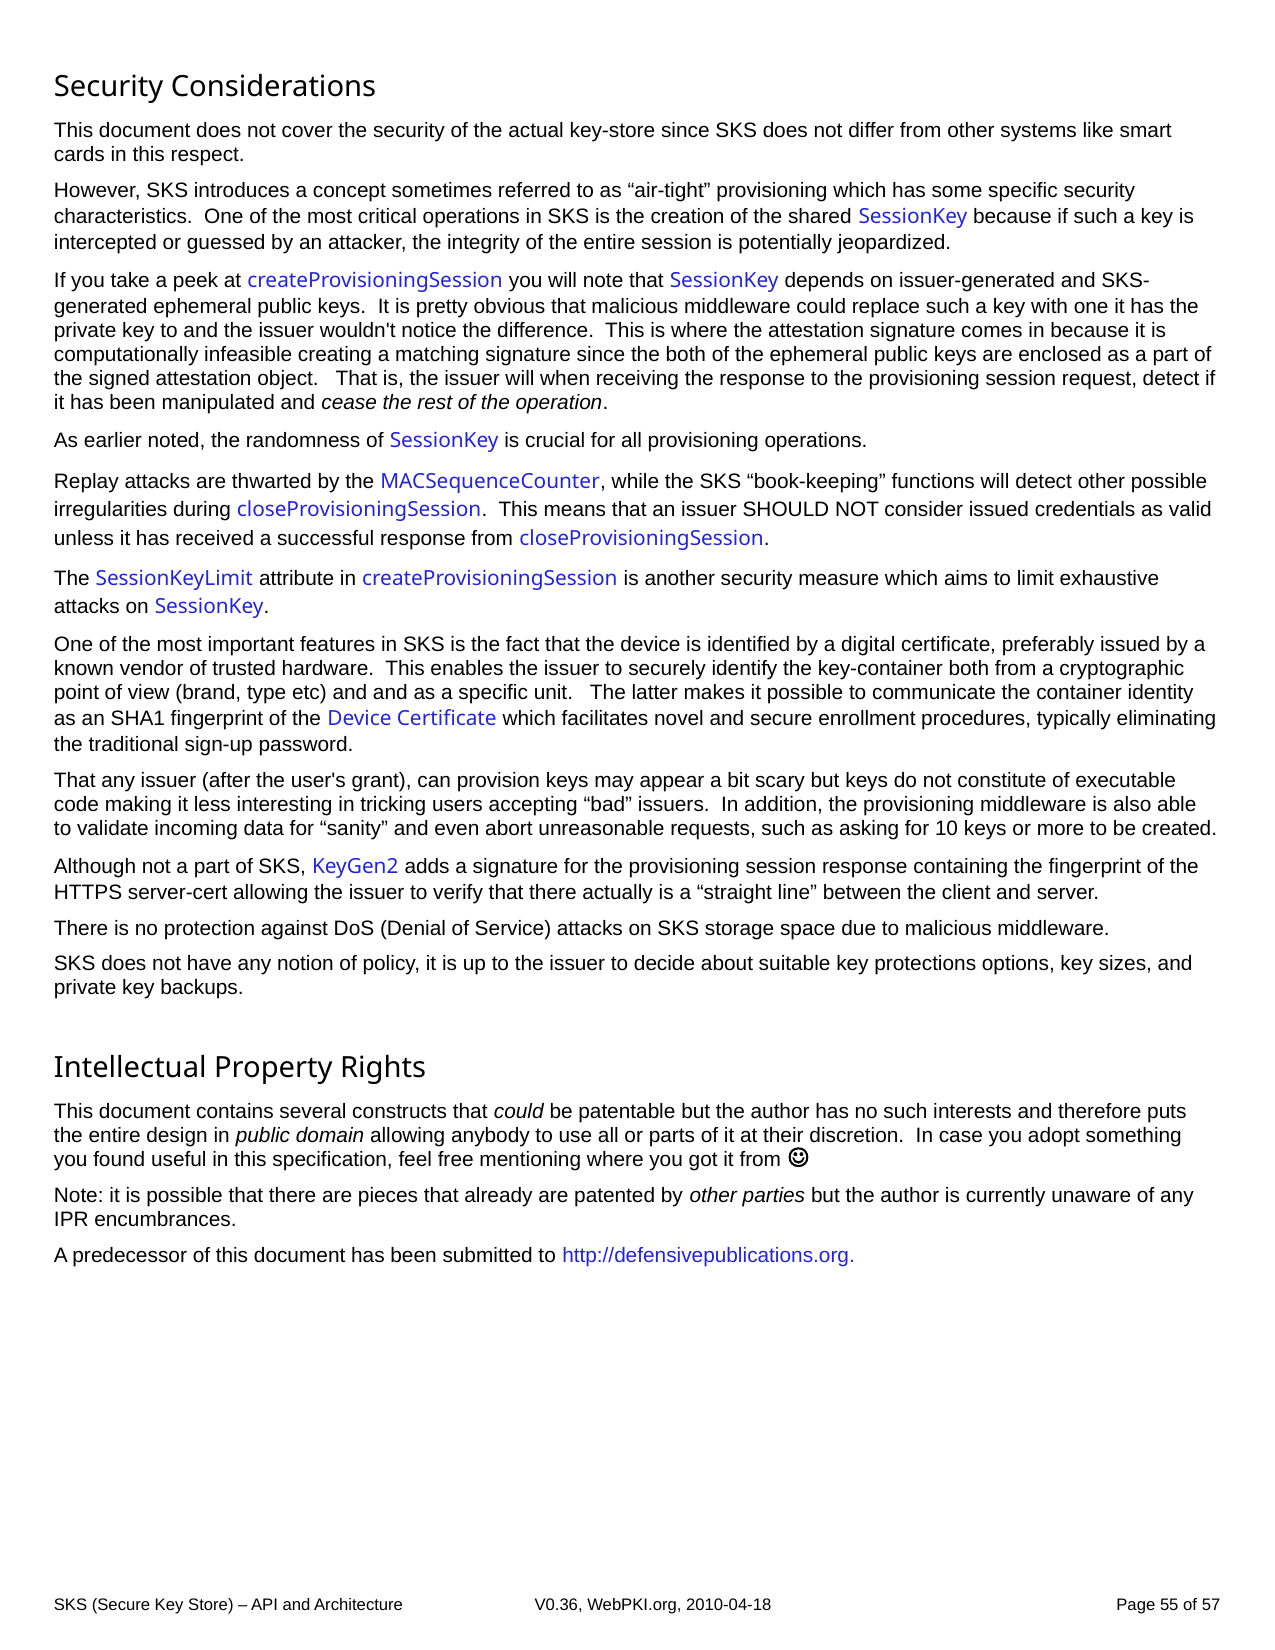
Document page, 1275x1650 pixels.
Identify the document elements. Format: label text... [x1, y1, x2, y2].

subtitle Intellectual Property Rights [54, 1047, 1221, 1086]
text Note: it is possible that there are pieces that already are patented by other parties but the author is currently unaware of any IPR encumbrances. [54, 1183, 1221, 1231]
text One of the most important features in SKS is the fact that the device is identified by a digital certificate, preferably issued by a known vendor of trusted hardware. This enables the issuer to securely identify the key-container both from a cryptographic point of view (brand, type etc) and and as a specific unit. The latter makes it possible to communicate the container identity as an SHA1 fingerprint of the Device Certificate which facilitates novel and secure enrollment procedures, typically eliminating the traditional sign-up password. [54, 632, 1221, 756]
subtitle Security Considerations [54, 66, 1221, 105]
text This document does not cover the security of the actual key-store since SKS does not differ from other systems like smart cards in this respect. [54, 118, 1221, 166]
text If you take a peek at createProvisioningSession you will note that SessionKey depends on issuer-generated and SKS-generated ephemeral public keys. It is pretty obvious that malicious middleware could replace such a key with one it has the private key to and the issuer wouldn't notice the difference. This is where the attestation signature comes in because it is computationally infeasible creating a matching signature since the both of the ephemeral public keys are enclosed as a part of the signed attestation object. That is, the issuer will when receiving the response to the provisioning session request, detect if it has been manipulated and cease the rest of the operation. [54, 266, 1221, 414]
text Although not a part of SKS, KeyGen2 adds a signature for the provisioning session response containing the fingerprint of the HTTPS server-cert allowing the issuer to verify that there actually is a “straight line” between the client and server. [54, 851, 1221, 904]
text There is no protection against DoS (Denial of Service) attacks on SKS storage space due to malicious middleware. [54, 915, 1221, 939]
text A predecessor of this document has been submitted to http://defensivepublications.org. [54, 1243, 1221, 1267]
text The SessionKeyLimit attribute in createProvisioningSession is another security measure which aims to limit exhaustive attacks on SessionKey. [54, 563, 1221, 620]
text As earlier noted, the randomness of SessionKey is crucial for all provisioning operations. [54, 426, 1221, 454]
text However, SKS introduces a concept sometimes referred to as “air-tight” provisioning which has some specific security characteristics. One of the most critical operations in SKS is the creation of the shared SessionKey because if such a key is intercepted or guessed by an attacker, the integrity of the entire session is potentially jeopardized. [54, 177, 1221, 254]
text That any issuer (after the user's grant), can provision keys may appear a bit scary but keys do not constitute of executable code making it less interesting in tricking users accepting “bad” issuers. In addition, the provisioning middleware is also able to validate incoming data for “sanity” and even abort unreasonable requests, such as asking for 10 keys or more to be created. [54, 768, 1221, 839]
text Replay attacks are thwarted by the MACSequenceCounter, while the SKS “book-keeping” functions will detect other possible irregularities during closeProvisioningSession. This means that an issuer SHOULD NOT consider issued credentials as valid unless it has received a successful response from closeProvisioningSession. [54, 466, 1221, 551]
text This document contains several constructs that could be patentable but the author has no such interests and therefore puts the entire design in public domain allowing anybody to use all or parts of it at their discretion. In case you adopt something you found useful in this specification, feel free mentioning where you got it from  [54, 1099, 1221, 1172]
text SKS does not have any notion of policy, it is up to the issuer to decide about suitable key protections options, key sizes, and private key backups. [54, 951, 1221, 999]
